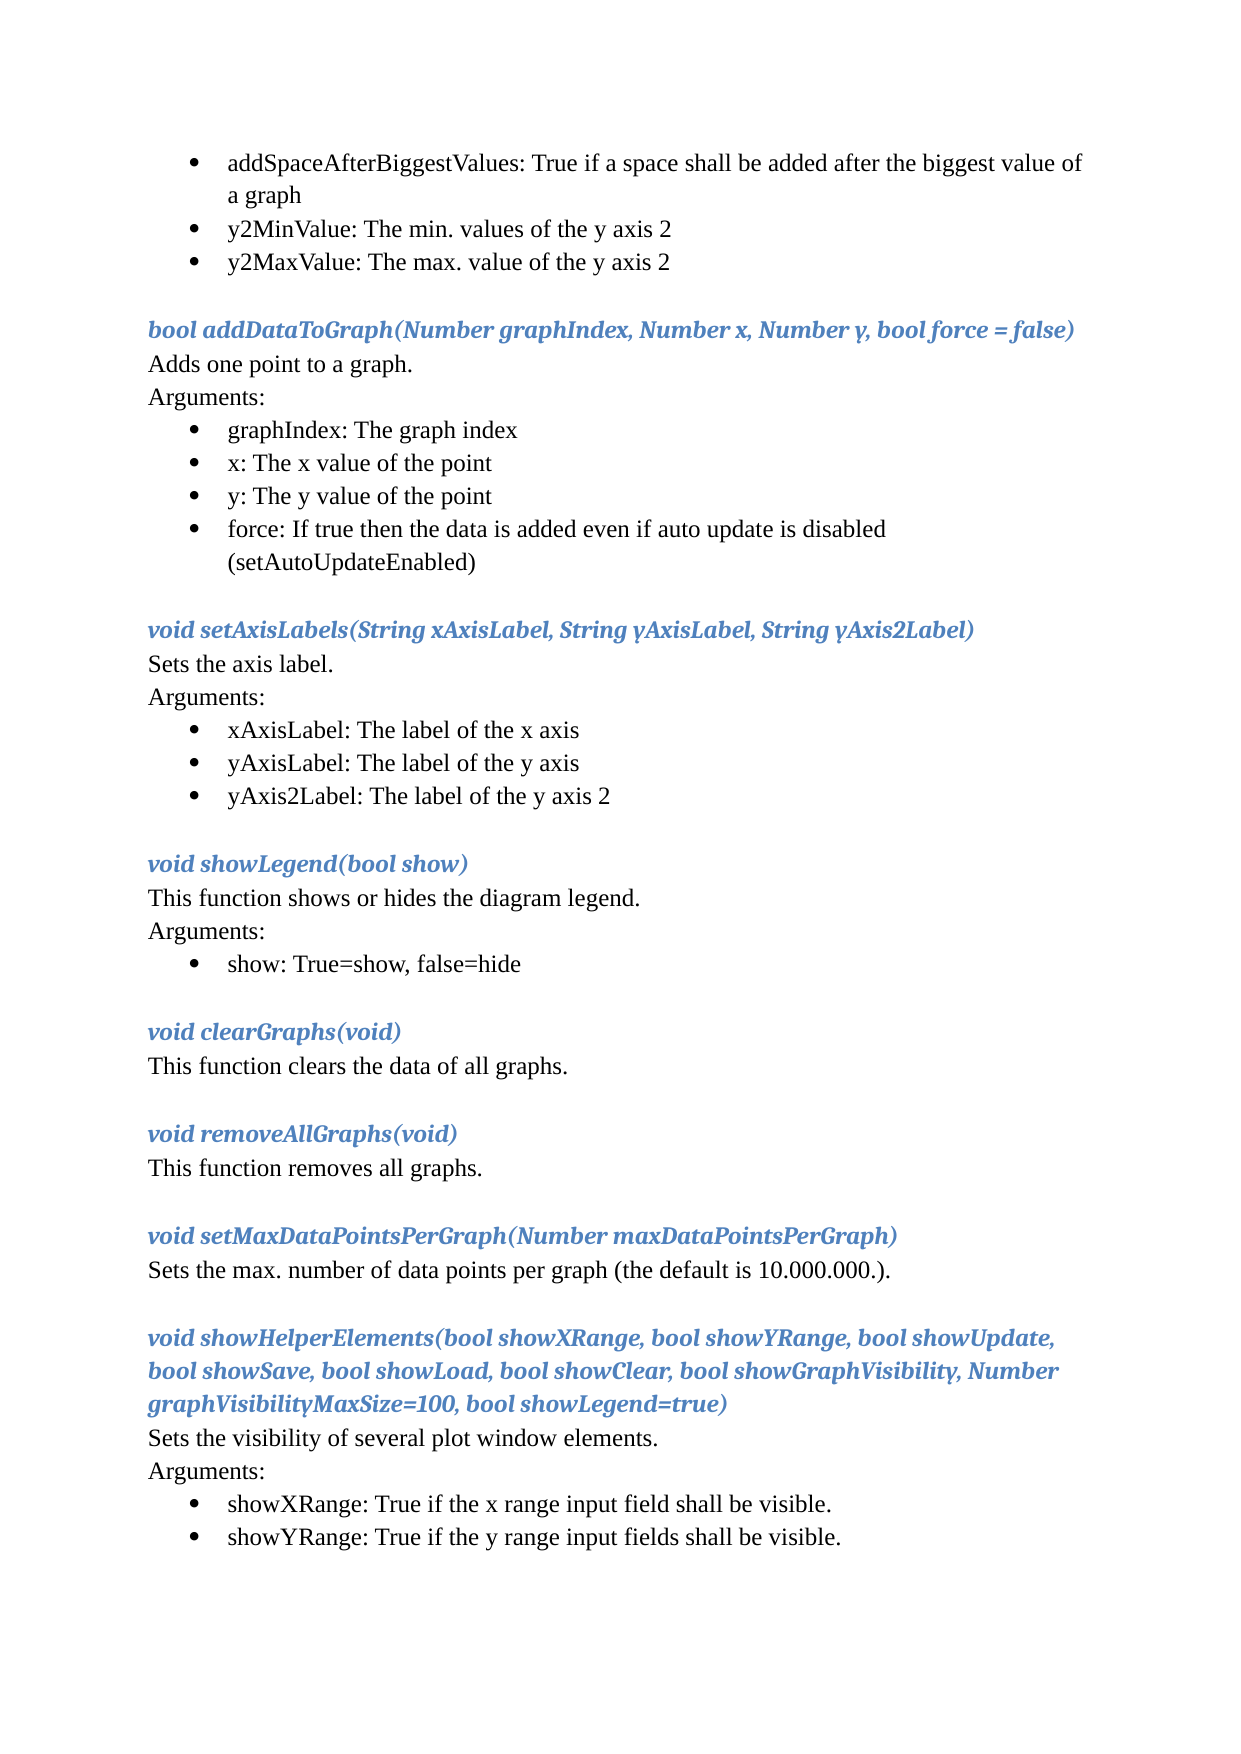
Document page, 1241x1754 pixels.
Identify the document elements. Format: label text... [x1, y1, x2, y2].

text Sets the axis label. [148, 649, 1093, 677]
list y2MaxValue: The max. value of the y axis 2 [190, 247, 1093, 275]
text Sets the visibility of several plot window elements. [148, 1423, 1093, 1452]
list x: The x value of the point [190, 448, 1093, 476]
text Arguments: [148, 916, 1093, 944]
list graphIndex: The graph index [190, 415, 1093, 443]
list y: The y value of the point [190, 481, 1093, 509]
list showXRange: True if the x range input field shall be visible. [190, 1489, 1093, 1518]
list show: True=show, false=hide [190, 949, 1093, 978]
subtitle void showLegend(bool show) [148, 850, 1093, 878]
text Sets the max. number of data points per graph (the default is 10.000.000.). [148, 1255, 1093, 1283]
text This function clears the data of all graphs. [148, 1051, 1093, 1079]
list xAxisLabel: The label of the x axis [190, 715, 1093, 743]
list yAxis2Label: The label of the y axis 2 [190, 781, 1093, 809]
text Arguments: [148, 382, 1093, 410]
text Arguments: [148, 682, 1093, 711]
subtitle void showHelperElements(bool showXRange, bool showYRange, bool showUpdate, bool showSave, bool showLoad, bool showClear, bool showGraphVisibility, Number graphVisibilityMaxSize=100, bool showLegend=true) [148, 1324, 1093, 1418]
subtitle void removeAllGraphs(void) [148, 1120, 1093, 1148]
subtitle void setAxisLabels(String xAxisLabel, String yAxisLabel, String yAxis2Label) [148, 616, 1093, 644]
list y2MinValue: The min. values of the y axis 2 [190, 214, 1093, 242]
list yAxisLabel: The label of the y axis [190, 748, 1093, 777]
text This function removes all graphs. [148, 1153, 1093, 1182]
text This function shows or hides the diagram legend. [148, 883, 1093, 912]
list showYRange: True if the y range input fields shall be visible. [190, 1522, 1093, 1551]
subtitle void clearGraphs(void) [148, 1018, 1093, 1047]
list addSpaceAfterBiggestValues: True if a space shall be added after the biggest value of a graph [190, 148, 1093, 209]
subtitle bool addDataToGraph(Number graphIndex, Number x, Number y, bool force = false) [148, 316, 1093, 344]
text Arguments: [148, 1456, 1093, 1484]
subtitle void setMaxDataPointsPerGraph(Number maxDataPointsPerGraph) [148, 1222, 1093, 1251]
list force: If true then the data is added even if auto update is disabled (setAutoUpdateEnabled) [190, 514, 1093, 576]
text Adds one point to a graph. [148, 349, 1093, 377]
